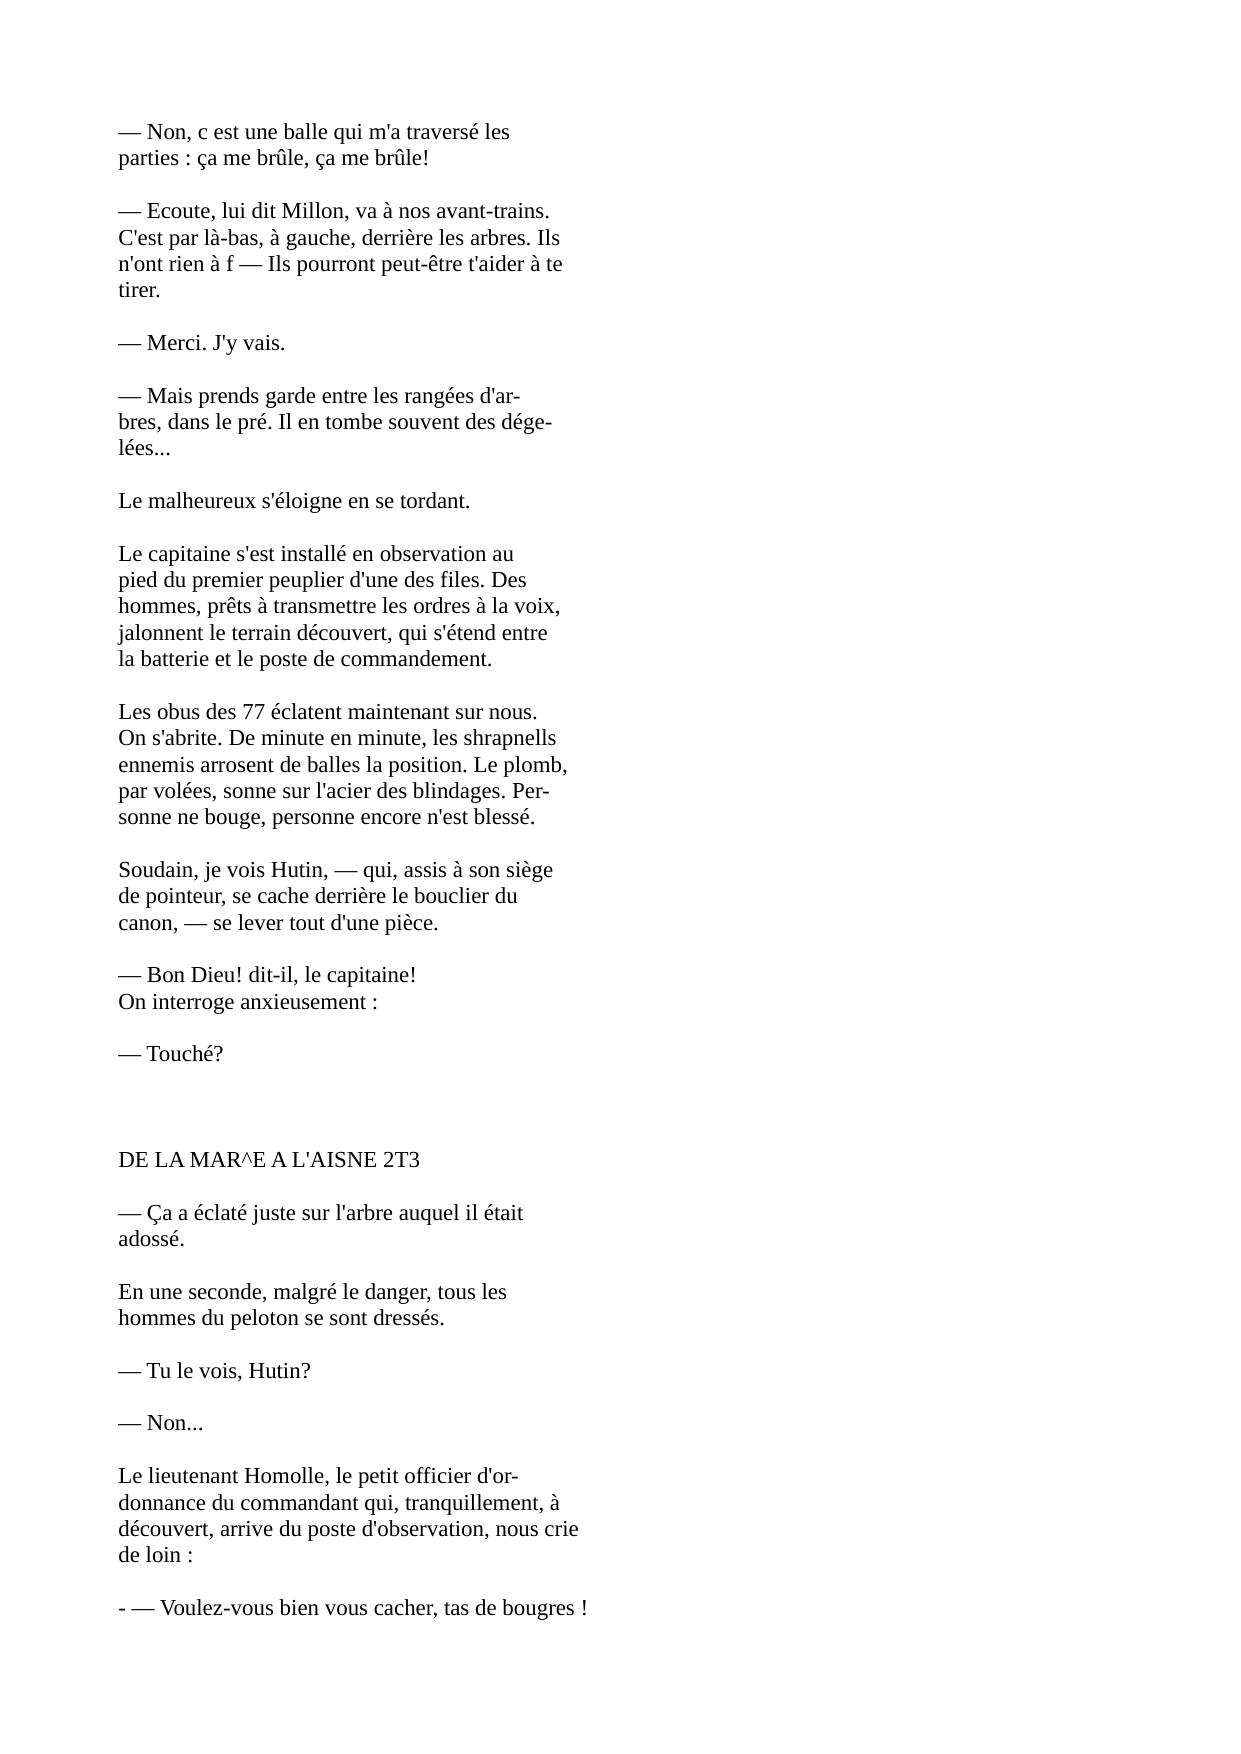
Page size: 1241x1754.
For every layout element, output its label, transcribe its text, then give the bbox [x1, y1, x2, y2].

text — Touché? [118, 1041, 1122, 1067]
text pied du premier peuplier d'une des files. Des [118, 566, 1122, 592]
text tirer. [118, 276, 1122, 303]
text — Mais prends garde entre les rangées d'ar- [118, 382, 1122, 408]
text — Non... [118, 1409, 1122, 1436]
text sonne ne bouge, personne encore n'est blessé. [118, 803, 1122, 830]
text la batterie et le poste de commandement. [118, 645, 1122, 672]
text On s'abrite. De minute en minute, les shrapnells [118, 724, 1122, 751]
text — Non, c est une balle qui m'a traversé les [118, 118, 1122, 144]
text lées... [118, 434, 1122, 461]
text de pointeur, se cache derrière le bouclier du [118, 882, 1122, 909]
text On interroge anxieusement : [118, 988, 1122, 1014]
text C'est par là-bas, à gauche, derrière les arbres. Ils [118, 223, 1122, 250]
text jalonnent le terrain découvert, qui s'étend entre [118, 619, 1122, 645]
text parties : ça me brûle, ça me brûle! [118, 144, 1122, 171]
text DE LA MAR^E A L'AISNE 2T3 [118, 1146, 1122, 1172]
text découvert, arrive du poste d'observation, nous crie [118, 1515, 1122, 1541]
text — Bon Dieu! dit-il, le capitaine! [118, 961, 1122, 988]
text canon, — se lever tout d'une pièce. [118, 909, 1122, 935]
text Le lieutenant Homolle, le petit officier d'or- [118, 1462, 1122, 1488]
text adossé. [118, 1225, 1122, 1251]
text Le capitaine s'est installé en observation au [118, 540, 1122, 566]
text Le malheureux s'éloigne en se tordant. [118, 487, 1122, 513]
text par volées, sonne sur l'acier des blindages. Per- [118, 777, 1122, 803]
text hommes du peloton se sont dressés. [118, 1304, 1122, 1330]
text — Ça a éclaté juste sur l'arbre auquel il était [118, 1199, 1122, 1225]
text n'ont rien à f — Ils pourront peut-être t'aider à te [118, 250, 1122, 276]
text Les obus des 77 éclatent maintenant sur nous. [118, 698, 1122, 724]
text Soudain, je vois Hutin, — qui, assis à son siège [118, 856, 1122, 882]
text bres, dans le pré. Il en tombe souvent des dége- [118, 408, 1122, 434]
text — Tu le vois, Hutin? [118, 1357, 1122, 1383]
text hommes, prêts à transmettre les ordres à la voix, [118, 592, 1122, 619]
text ennemis arrosent de balles la position. Le plomb, [118, 751, 1122, 777]
text de loin : [118, 1541, 1122, 1568]
text — Merci. J'y vais. [118, 329, 1122, 355]
text En une seconde, malgré le danger, tous les [118, 1278, 1122, 1304]
text - — Voulez-vous bien vous cacher, tas de bougres ! [118, 1594, 1122, 1620]
text donnance du commandant qui, tranquillement, à [118, 1488, 1122, 1515]
text — Ecoute, lui dit Millon, va à nos avant-trains. [118, 197, 1122, 223]
